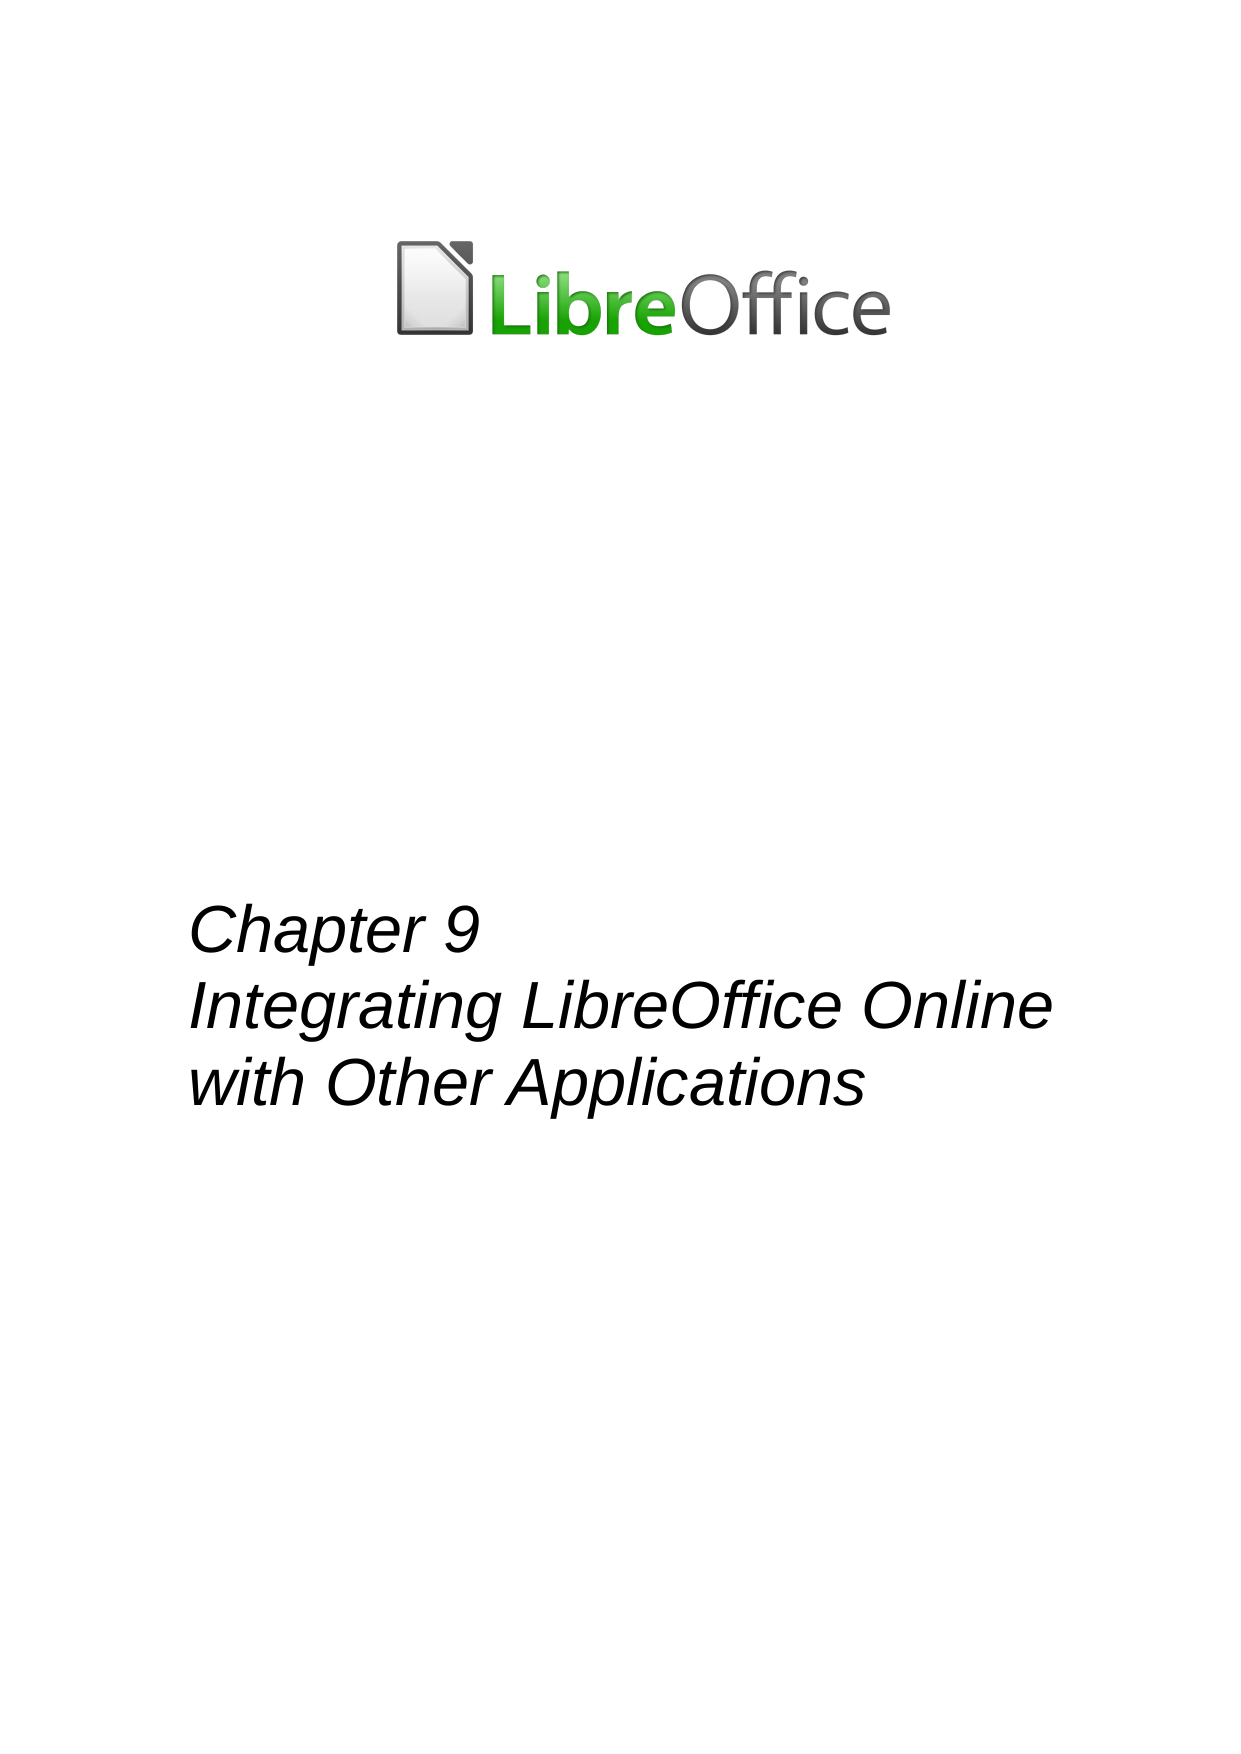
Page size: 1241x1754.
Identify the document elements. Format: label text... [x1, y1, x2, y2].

title Chapter 9 Integrating LibreOffice Online with Other Applications [188, 889, 1098, 1119]
picture [392, 236, 893, 342]
